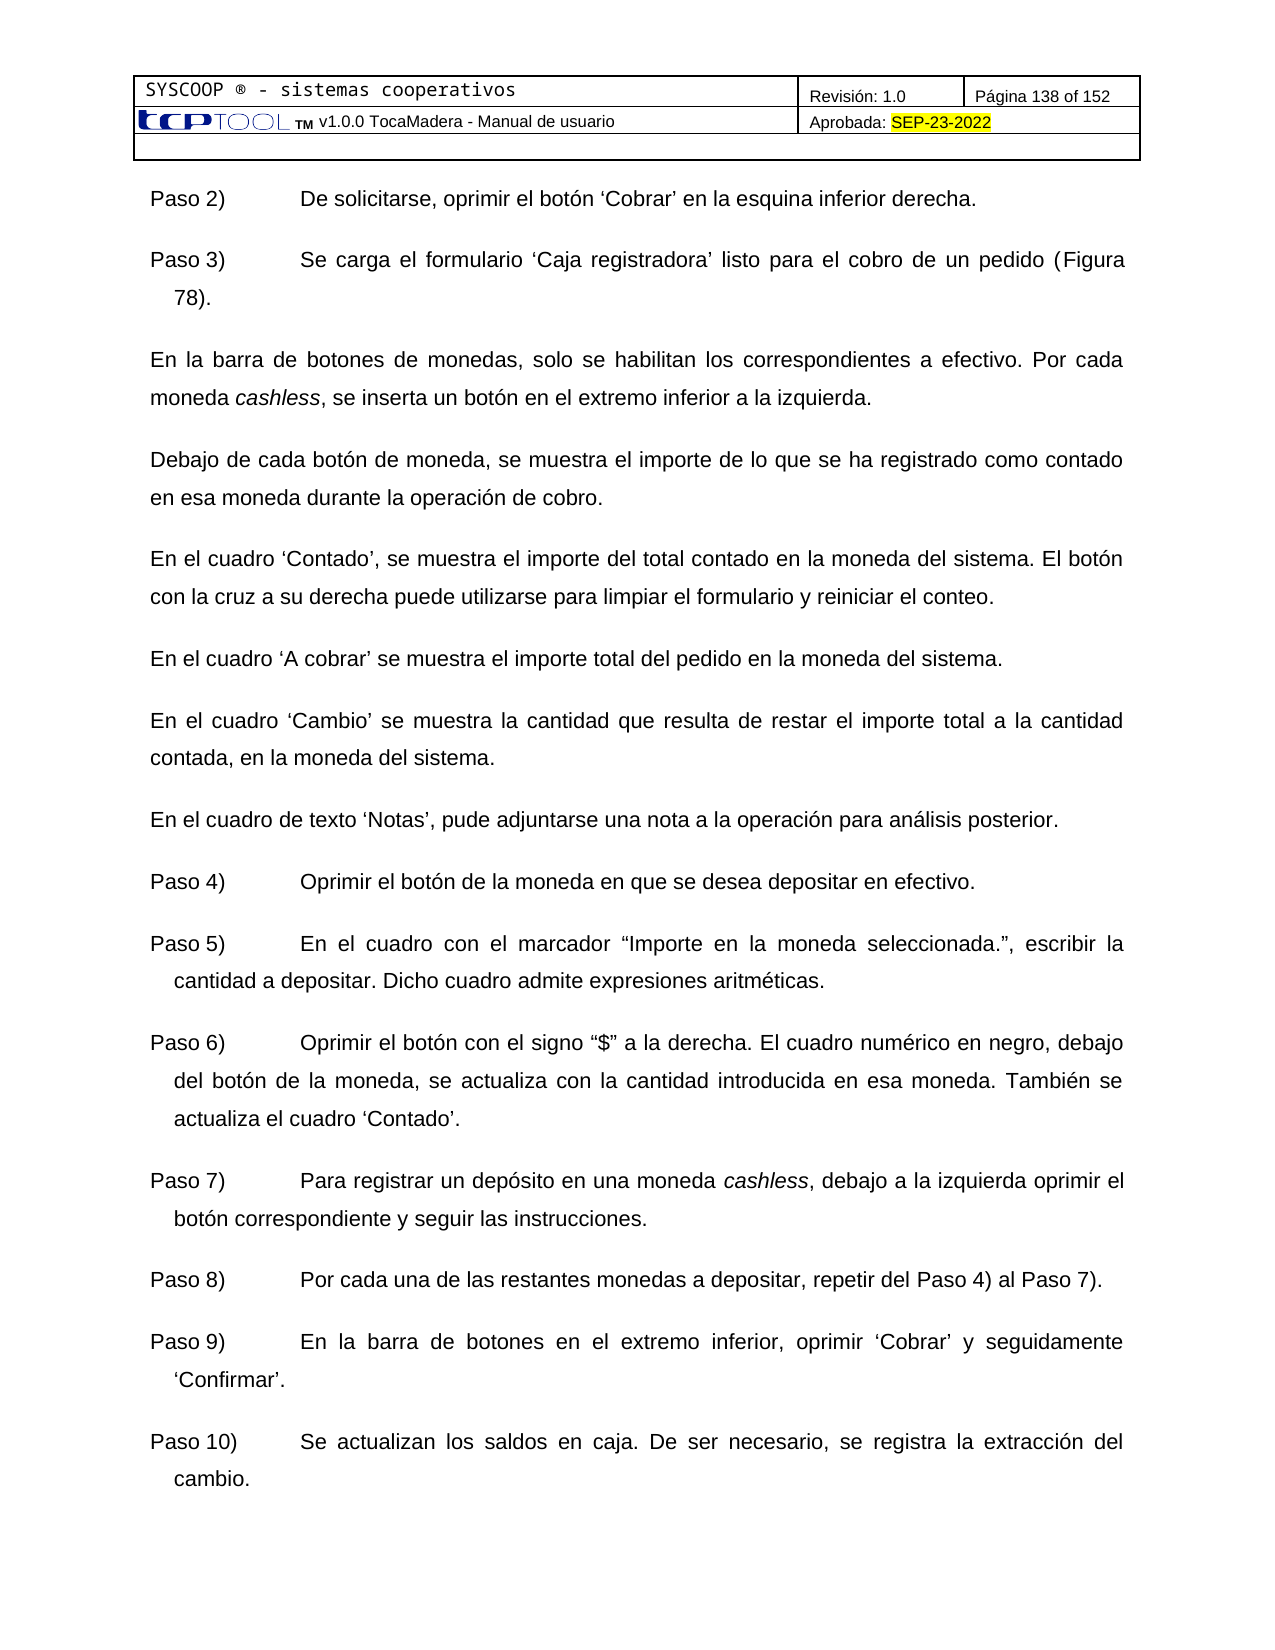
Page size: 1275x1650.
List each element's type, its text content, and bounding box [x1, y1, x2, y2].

text En el cuadro ‘Cambio’ se muestra la cantidad que resulta de restar el importe total a la cantidad contada, en la moneda del sistema. [150, 707, 1125, 771]
text Debajo de cada botón de moneda, se muestra el importe de lo que se ha registrado como contado en esa moneda durante la operación de cobro. [150, 447, 1125, 509]
list Oprimir el botón con el signo “$” a la derecha. El cuadro numérico en negro, debajo del botón de la moneda, se actualiza con la cantidad introducida en esa moneda. También se actualiza el cuadro ‘Contado’. [150, 1030, 1125, 1131]
list Para registrar un depósito en una moneda cashless, debajo a la izquierda oprimir el botón correspondiente y seguir las instrucciones. [150, 1168, 1125, 1231]
list Se carga el formulario ‘Caja registradora’ listo para el cobro de un pedido (Figura 78). [150, 247, 1125, 310]
picture [138, 110, 290, 130]
list De solicitarse, oprimir el botón ‘Cobrar’ en la esquina inferior derecha. [150, 186, 1125, 211]
list En la barra de botones en el extremo inferior, oprimir ‘Cobrar’ y seguidamente ‘Confirmar’. [150, 1329, 1125, 1392]
text En el cuadro de texto ‘Notas’, pude adjuntarse una nota a la operación para análisis posterior. [150, 807, 1125, 832]
text En el cuadro ‘Contado’, se muestra el importe del total contado en la moneda del sistema. El botón con la cruz a su derecha puede utilizarse para limpiar el formulario y reiniciar el conteo. [150, 546, 1125, 609]
list Se actualizan los saldos en caja. De ser necesario, se registra la extracción del cambio. [150, 1428, 1125, 1492]
text En el cuadro ‘A cobrar’ se muestra el importe total del pedido en la moneda del sistema. [150, 646, 1125, 671]
list En el cuadro con el marcador “Importe en la moneda seleccionada.”, escribir la cantidad a depositar. Dicho cuadro admite expresiones aritméticas. [150, 931, 1125, 994]
list Oprimir el botón de la moneda en que se desea depositar en efectivo. [150, 869, 1125, 894]
text En la barra de botones de monedas, solo se habilitan los correspondientes a efectivo. Por cada moneda cashless, se inserta un botón en el extremo inferior a la izquierda. [150, 347, 1125, 410]
list Por cada una de las restantes monedas a depositar, repetir del Paso 4) al Paso 7). [150, 1267, 1125, 1292]
